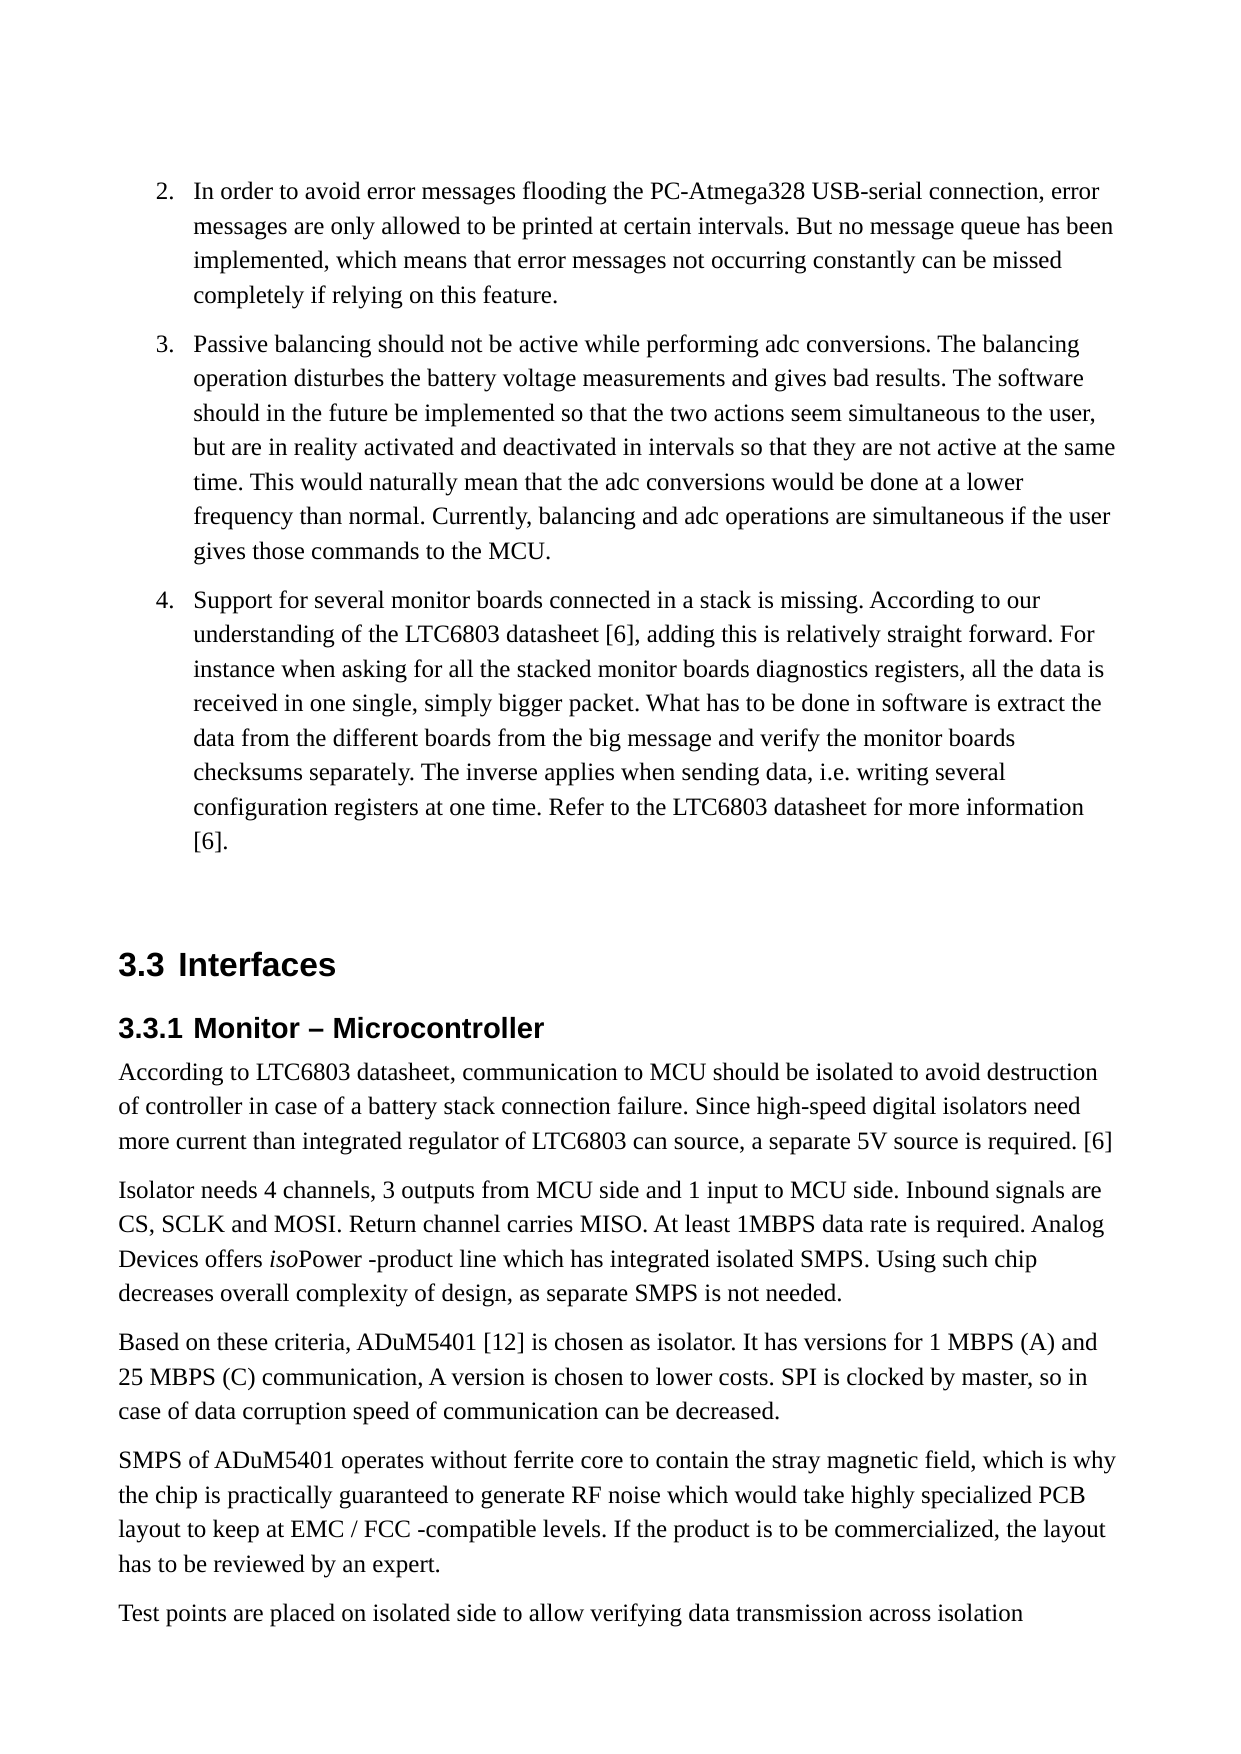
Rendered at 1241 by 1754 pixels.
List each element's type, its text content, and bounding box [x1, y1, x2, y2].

text SMPS of ADuM5401 operates without ferrite core to contain the stray magnetic field, which is why the chip is practically guaranteed to generate RF noise which would take highly specialized PCB layout to keep at EMC / FCC -compatible levels. If the product is to be commercialized, the layout has to be reviewed by an expert. [118, 1445, 1122, 1578]
subtitle 3.3 Interfaces [118, 945, 1122, 984]
subtitle 3.3.1 Monitor – Microcontroller [118, 1011, 1122, 1044]
text According to LTC6803 datasheet, communication to MCU should be isolated to avoid destruction of controller in case of a battery stack connection failure. Since high-speed digital isolators need more current than integrated regulator of LTC6803 can source, a separate 5V source is required. [6] [118, 1057, 1122, 1154]
list In order to avoid error messages flooding the PC-Atmega328 USB-serial connection, error messages are only allowed to be printed at certain intervals. But no message queue has been implemented, which means that error messages not occurring constantly can be missed completely if relying on this feature. [156, 176, 1122, 308]
text Isolator needs 4 channels, 3 outputs from MCU side and 1 input to MCU side. Inbound signals are CS, SCLK and MOSI. Return channel carries MISO. At least 1MBPS data rate is required. Analog Devices offers isoPower -product line which has integrated isolated SMPS. Using such chip decreases overall complexity of design, as separate SMPS is not needed. [118, 1175, 1122, 1307]
text Based on these criteria, ADuM5401 [12] is chosen as isolator. It has versions for 1 MBPS (A) and 25 MBPS (C) communication, A version is chosen to lower costs. SPI is clocked by master, so in case of data corruption speed of communication can be decreased. [118, 1327, 1122, 1425]
list Support for several monitor boards connected in a stack is missing. According to our understanding of the LTC6803 datasheet [6], adding this is relatively straight forward. For instance when asking for all the stacked monitor boards diagnostics registers, all the data is received in one single, simply bigger packet. What has to be done in software is extract the data from the different boards from the big message and verify the monitor boards checksums separately. The inverse applies when sending data, i.e. writing several configuration registers at one time. Refer to the LTC6803 datasheet for more information [6]. [156, 585, 1122, 855]
text Test points are placed on isolated side to allow verifying data transmission across isolation [118, 1598, 1122, 1627]
list Passive balancing should not be active while performing adc conversions. The balancing operation disturbes the battery voltage measurements and gives bad results. The software should in the future be implemented so that the two actions seem simultaneous to the user, but are in reality activated and deactivated in intervals so that they are not active at the same time. This would naturally mean that the adc conversions would be done at a lower frequency than normal. Currently, balancing and adc operations are simultaneous if the user gives those commands to the MCU. [156, 329, 1122, 564]
